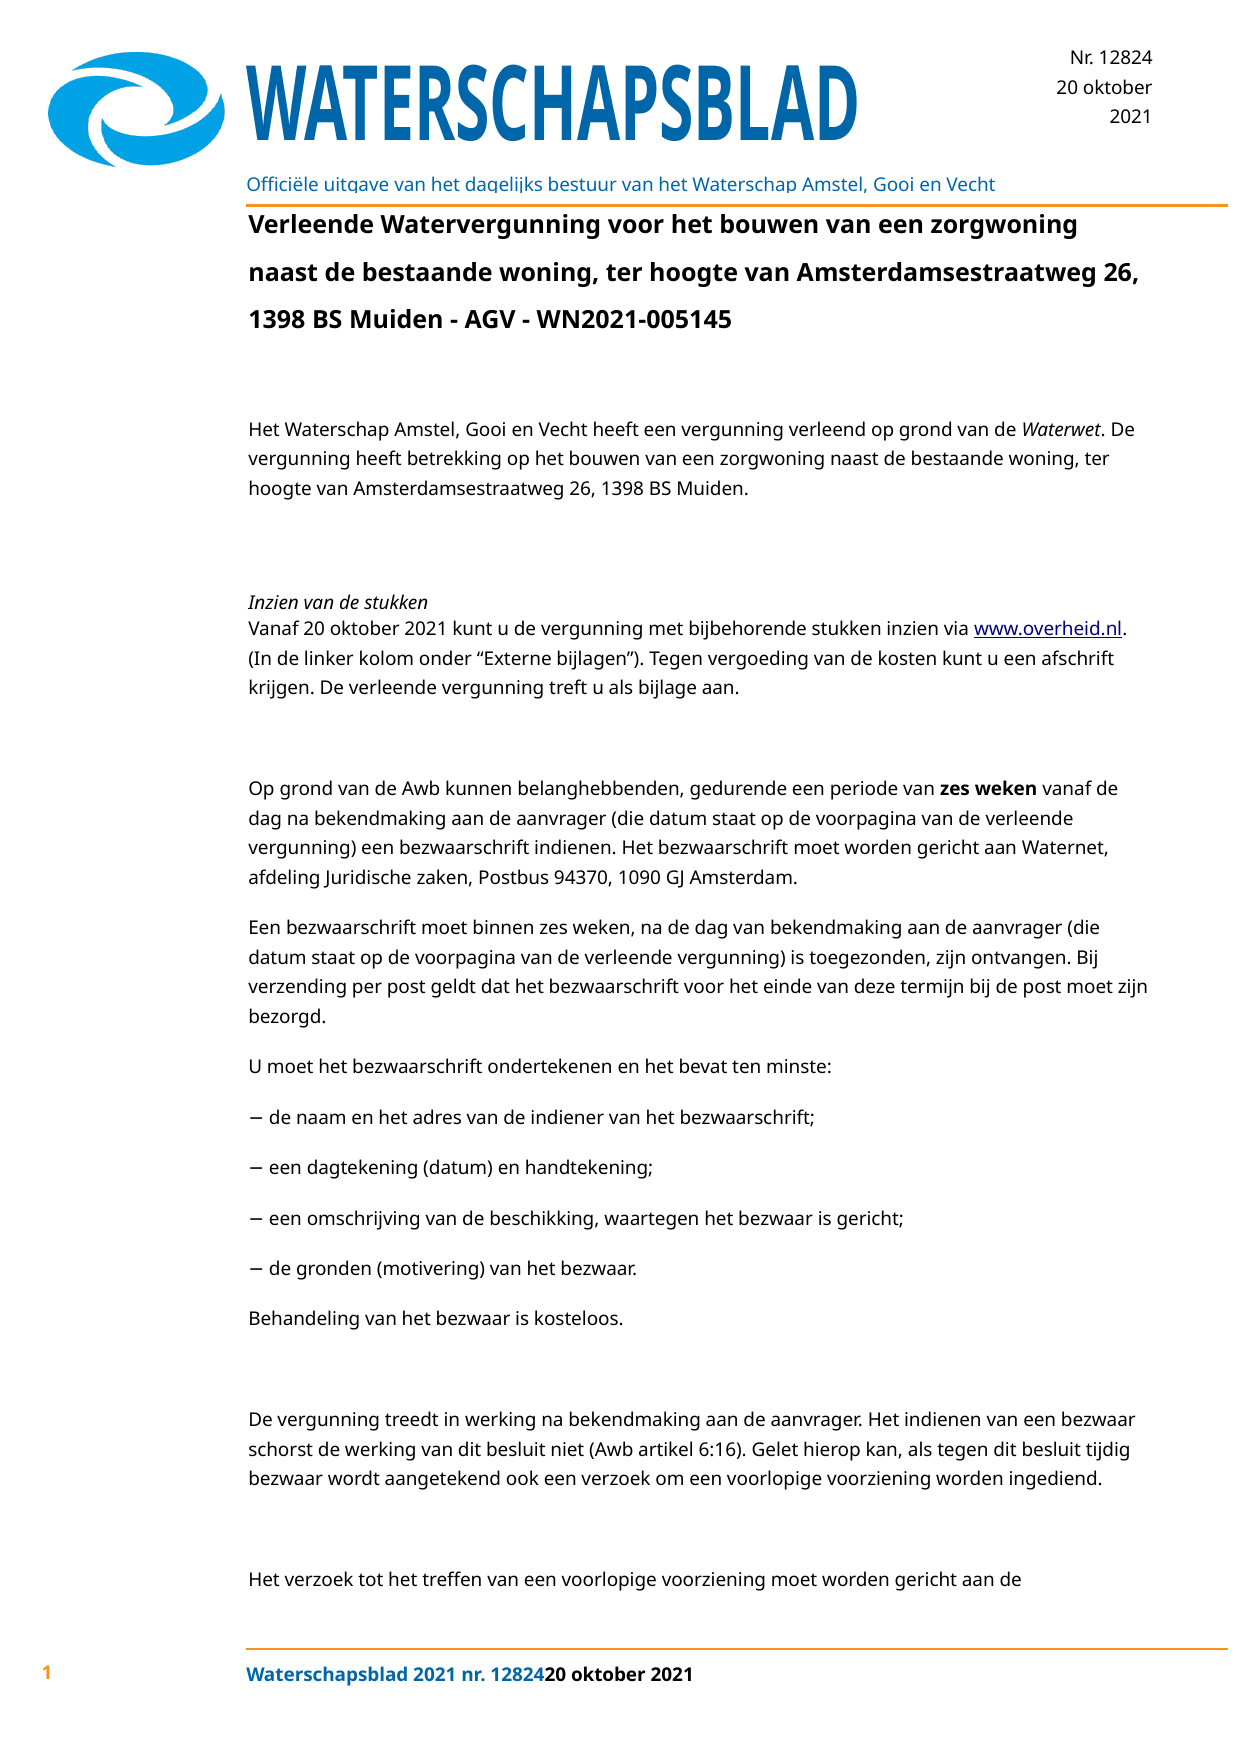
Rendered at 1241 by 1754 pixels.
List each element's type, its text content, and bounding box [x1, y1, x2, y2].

text − een omschrijving van de beschikking, waartegen het bezwaar is gericht; [248, 1205, 1152, 1231]
text Behandeling van het bezwaar is kosteloos. [248, 1306, 1152, 1331]
text Verleende Watervergunning voor het bouwen van een zorgwoning naast de bestaande woning, ter hoogte van Amsterdamsestraatweg 26, 1398 BS Muiden - AGV - WN2021-005145 [248, 207, 1152, 336]
text − de gronden (motivering) van het bezwaar. [248, 1255, 1152, 1281]
text Het verzoek tot het treffen van een voorlopige voorziening moet worden gericht aan de [248, 1566, 1152, 1592]
text Een bezwaarschrift moet binnen zes weken, na de dag van bekendmaking aan de aanvrager (die datum staat op de voorpagina van de verleende vergunning) is toegezonden, zijn ontvangen. Bij verzending per post geldt dat het bezwaarschrift voor het einde van deze termijn bij de post moet zijn bezorgd. [248, 914, 1152, 1029]
text Inzien van de stukken [248, 589, 1152, 615]
text Vanaf 20 oktober 2021 kunt u de vergunning met bijbehorende stukken inzien via www.overheid.nl. (In de linker kolom onder “Externe bijlagen”). Tegen vergoeding van de kosten kunt u een afschrift krijgen. De verleende vergunning treft u als bijlage aan. [248, 615, 1152, 700]
text − de naam en het adres van de indiener van het bezwaarschrift; [248, 1104, 1152, 1130]
text U moet het bezwaarschrift ondertekenen en het bevat ten minste: [248, 1053, 1152, 1079]
text Op grond van de Awb kunnen belanghebbenden, gedurende een periode van zes weken vanaf de dag na bekendmaking aan de aanvrager (die datum staat op de voorpagina van de verleende vergunning) een bezwaarschrift indienen. Het bezwaarschrift moet worden gericht aan Waternet, afdeling Juridische zaken, Postbus 94370, 1090 GJ Amsterdam. [248, 775, 1152, 890]
text Het Waterschap Amstel, Gooi en Vecht heeft een vergunning verleend op grond van de Waterwet. De vergunning heeft betrekking op het bouwen van een zorgwoning naast de bestaande woning, ter hoogte van Amsterdamsestraatweg 26, 1398 BS Muiden. [248, 416, 1152, 501]
text De vergunning treedt in werking na bekendmaking aan de aanvrager. Het indienen van een bezwaar schorst de werking van dit besluit niet (Awb artikel 6:16). Gelet hierop kan, als tegen dit besluit tijdig bezwaar wordt aangetekend ook een verzoek om een voorlopige voorziening worden ingediend. [248, 1406, 1152, 1491]
picture [41, 47, 231, 172]
text − een dagtekening (datum) en handtekening; [248, 1154, 1152, 1180]
